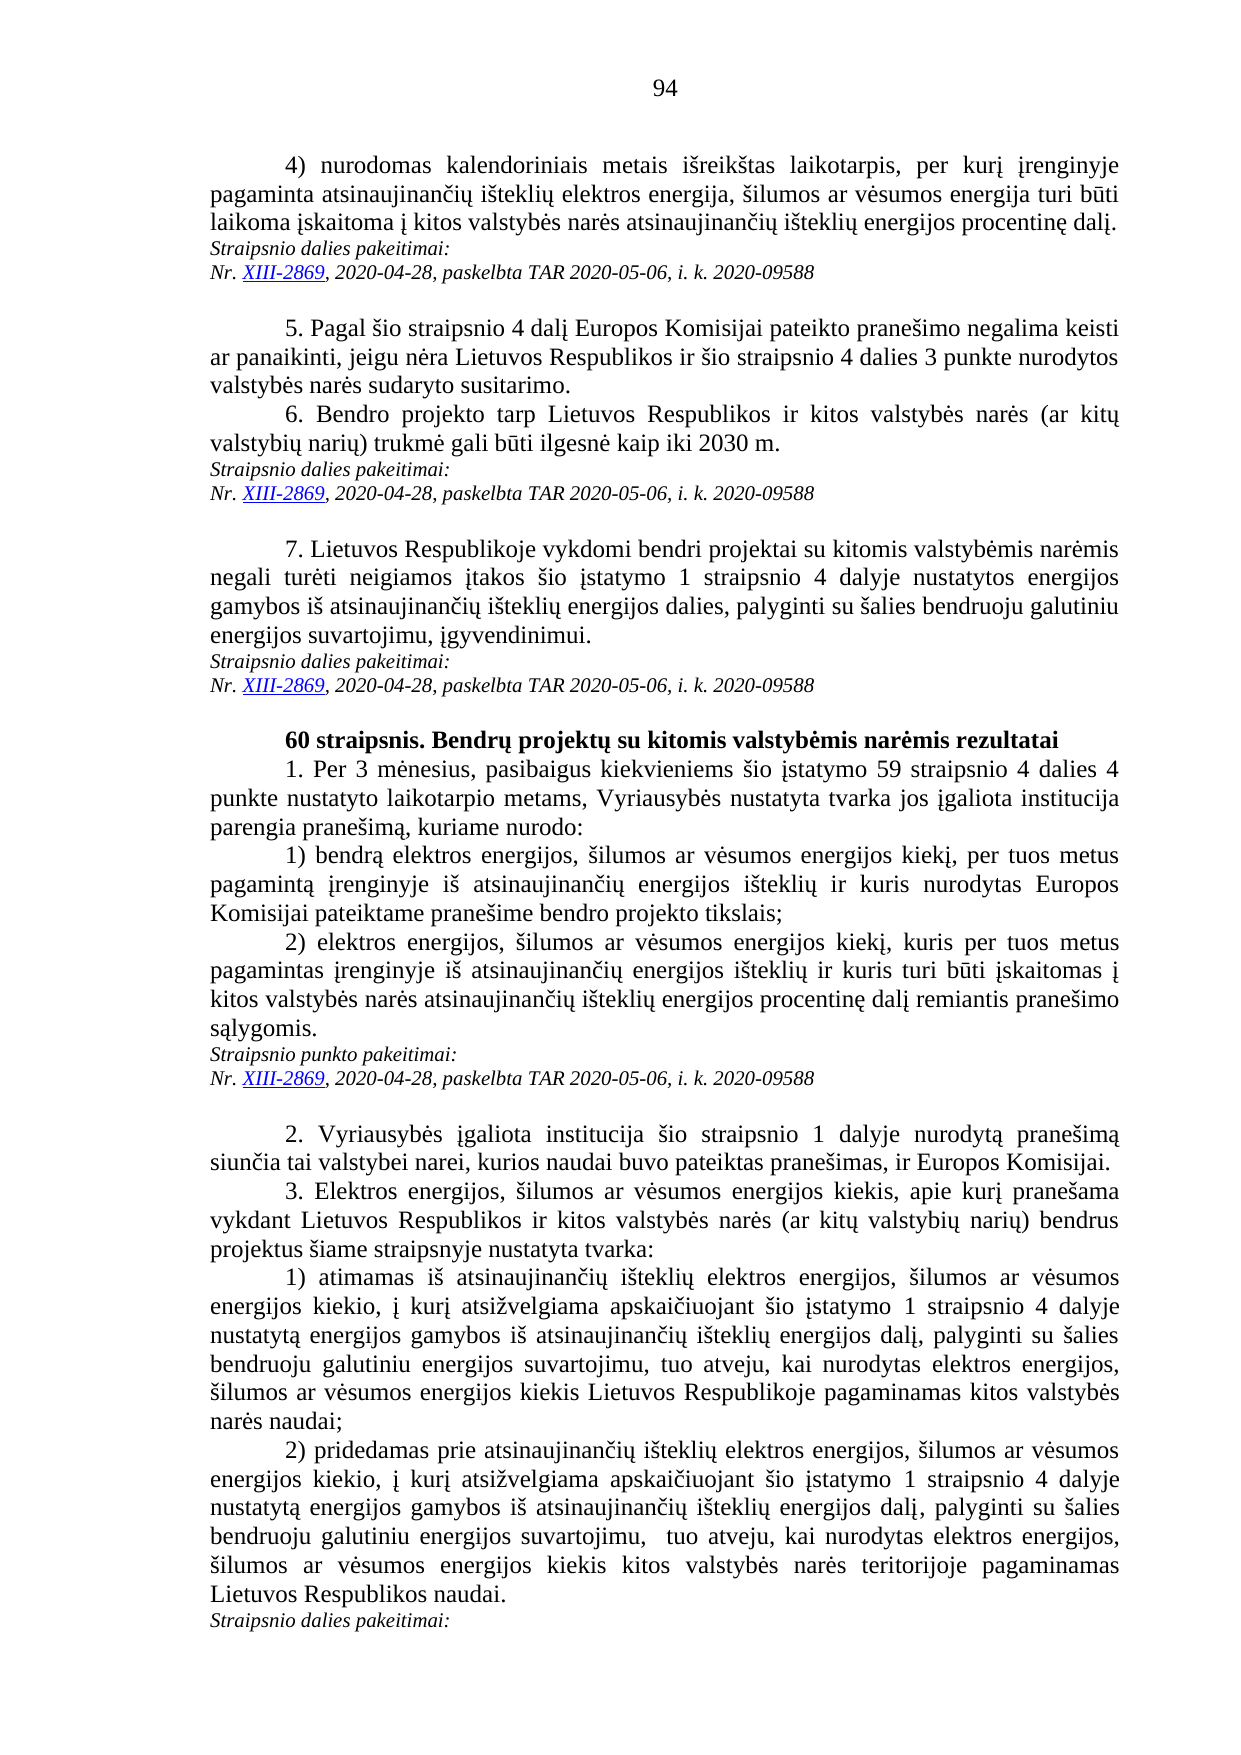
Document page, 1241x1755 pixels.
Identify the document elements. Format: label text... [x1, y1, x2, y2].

text Straipsnio dalies pakeitimai: [210, 1607, 1120, 1632]
text Nr. XIII-2869, 2020-04-28, paskelbta TAR 2020-05-06, i. k. 2020-09588 [210, 260, 1120, 284]
text 6. Bendro projekto tarp Lietuvos Respublikos ir kitos valstybės narės (ar kitų valstybių narių) trukmė gali būti ilgesnė kaip iki 2030 m. [210, 399, 1120, 457]
text Straipsnio dalies pakeitimai: [210, 457, 1120, 481]
text 2) pridedamas prie atsinaujinančių išteklių elektros energijos, šilumos ar vėsumos energijos kiekio, į kurį atsižvelgiama apskaičiuojant šio įstatymo 1 straipsnio 4 dalyje nustatytą energijos gamybos iš atsinaujinančių išteklių energijos dalį, palyginti su šalies bendruoju galutiniu energijos suvartojimu, tuo atveju, kai nurodytas elektros energijos, šilumos ar vėsumos energijos kiekis kitos valstybės narės teritorijoje pagaminamas Lietuvos Respublikos naudai. [210, 1435, 1120, 1607]
text Straipsnio dalies pakeitimai: [210, 649, 1120, 673]
text 7. Lietuvos Respublikoje vykdomi bendri projektai su kitomis valstybėmis narėmis negali turėti neigiamos įtakos šio įstatymo 1 straipsnio 4 dalyje nustatytos energijos gamybos iš atsinaujinančių išteklių energijos dalies, palyginti su šalies bendruoju galutiniu energijos suvartojimu, įgyvendinimui. [210, 534, 1120, 649]
text Nr. XIII-2869, 2020-04-28, paskelbta TAR 2020-05-06, i. k. 2020-09588 [210, 673, 1120, 697]
text 3. Elektros energijos, šilumos ar vėsumos energijos kiekis, apie kurį pranešama vykdant Lietuvos Respublikos ir kitos valstybės narės (ar kitų valstybių narių) bendrus projektus šiame straipsnyje nustatyta tvarka: [210, 1176, 1120, 1262]
text 1) atimamas iš atsinaujinančių išteklių elektros energijos, šilumos ar vėsumos energijos kiekio, į kurį atsižvelgiama apskaičiuojant šio įstatymo 1 straipsnio 4 dalyje nustatytą energijos gamybos iš atsinaujinančių išteklių energijos dalį, palyginti su šalies bendruoju galutiniu energijos suvartojimu, tuo atveju, kai nurodytas elektros energijos, šilumos ar vėsumos energijos kiekis Lietuvos Respublikoje pagaminamas kitos valstybės narės naudai; [210, 1262, 1120, 1435]
text Straipsnio dalies pakeitimai: [210, 236, 1120, 260]
text 1. Per 3 mėnesius, pasibaigus kiekvieniems šio įstatymo 59 straipsnio 4 dalies 4 punkte nustatyto laikotarpio metams, Vyriausybės nustatyta tvarka jos įgaliota institucija parengia pranešimą, kuriame nurodo: [210, 754, 1120, 841]
text 1) bendrą elektros energijos, šilumos ar vėsumos energijos kiekį, per tuos metus pagamintą įrenginyje iš atsinaujinančių energijos išteklių ir kuris nurodytas Europos Komisijai pateiktame pranešime bendro projekto tikslais; [210, 841, 1120, 927]
text 5. Pagal šio straipsnio 4 dalį Europos Komisijai pateikto pranešimo negalima keisti ar panaikinti, jeigu nėra Lietuvos Respublikos ir šio straipsnio 4 dalies 3 punkte nurodytos valstybės narės sudaryto susitarimo. [210, 313, 1120, 399]
text Nr. XIII-2869, 2020-04-28, paskelbta TAR 2020-05-06, i. k. 2020-09588 [210, 1066, 1120, 1090]
text Nr. XIII-2869, 2020-04-28, paskelbta TAR 2020-05-06, i. k. 2020-09588 [210, 481, 1120, 505]
text Straipsnio punkto pakeitimai: [210, 1042, 1120, 1066]
text 2. Vyriausybės įgaliota institucija šio straipsnio 1 dalyje nurodytą pranešimą siunčia tai valstybei narei, kurios naudai buvo pateiktas pranešimas, ir Europos Komisijai. [210, 1119, 1120, 1176]
text 2) elektros energijos, šilumos ar vėsumos energijos kiekį, kuris per tuos metus pagamintas įrenginyje iš atsinaujinančių energijos išteklių ir kuris turi būti įskaitomas į kitos valstybės narės atsinaujinančių išteklių energijos procentinę dalį remiantis pranešimo sąlygomis. [210, 927, 1120, 1042]
text 4) nurodomas kalendoriniais metais išreikštas laikotarpis, per kurį įrenginyje pagaminta atsinaujinančių išteklių elektros energija, šilumos ar vėsumos energija turi būti laikoma įskaitoma į kitos valstybės narės atsinaujinančių išteklių energijos procentinę dalį. [210, 150, 1120, 236]
text 60 straipsnis. Bendrų projektų su kitomis valstybėmis narėmis rezultatai [210, 726, 1120, 754]
